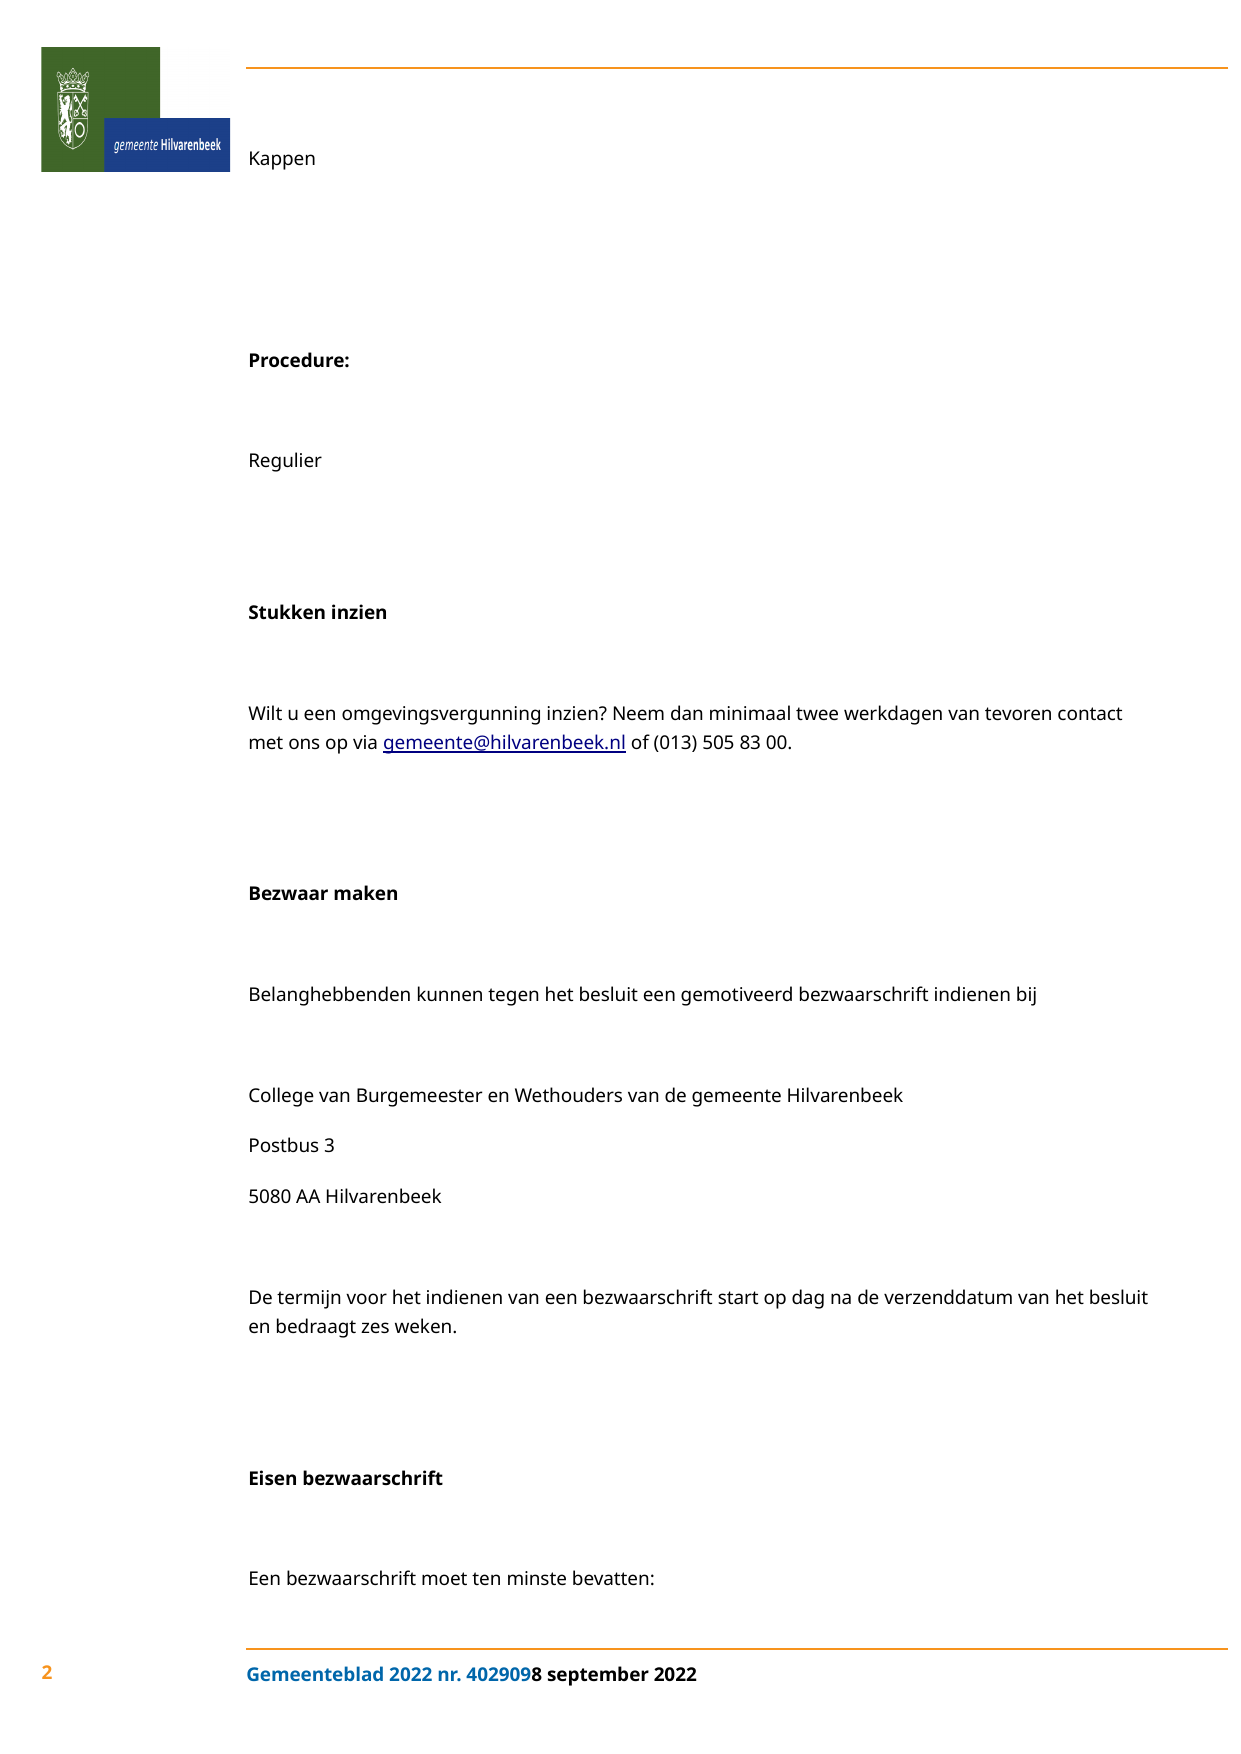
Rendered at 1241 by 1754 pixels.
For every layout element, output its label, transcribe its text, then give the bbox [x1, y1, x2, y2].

picture [41, 47, 231, 172]
text Procedure: [248, 347, 1152, 373]
text Stukken inzien [248, 599, 1152, 625]
text 5080 AA Hilvarenbeek [248, 1183, 1152, 1209]
text Wilt u een omgevingsvergunning inzien? Neem dan minimaal twee werkdagen van tevoren contact met ons op via gemeente@hilvarenbeek.nl of (013) 505 83 00. [248, 700, 1152, 755]
text Belanghebbenden kunnen tegen het besluit een gemotiveerd bezwaarschrift indienen bij [248, 981, 1152, 1007]
text Bezwaar maken [248, 881, 1152, 906]
text College van Burgemeester en Wethouders van de gemeente Hilvarenbeek [248, 1082, 1152, 1108]
text Een bezwaarschrift moet ten minste bevatten: [248, 1566, 1152, 1591]
text Eisen bezwaarschrift [248, 1465, 1152, 1491]
text Postbus 3 [248, 1133, 1152, 1158]
text Kappen [248, 145, 1152, 171]
text Regulier [248, 448, 1152, 473]
text De termijn voor het indienen van een bezwaarschrift start op dag na de verzenddatum van het besluit en bedraagt zes weken. [248, 1284, 1152, 1339]
